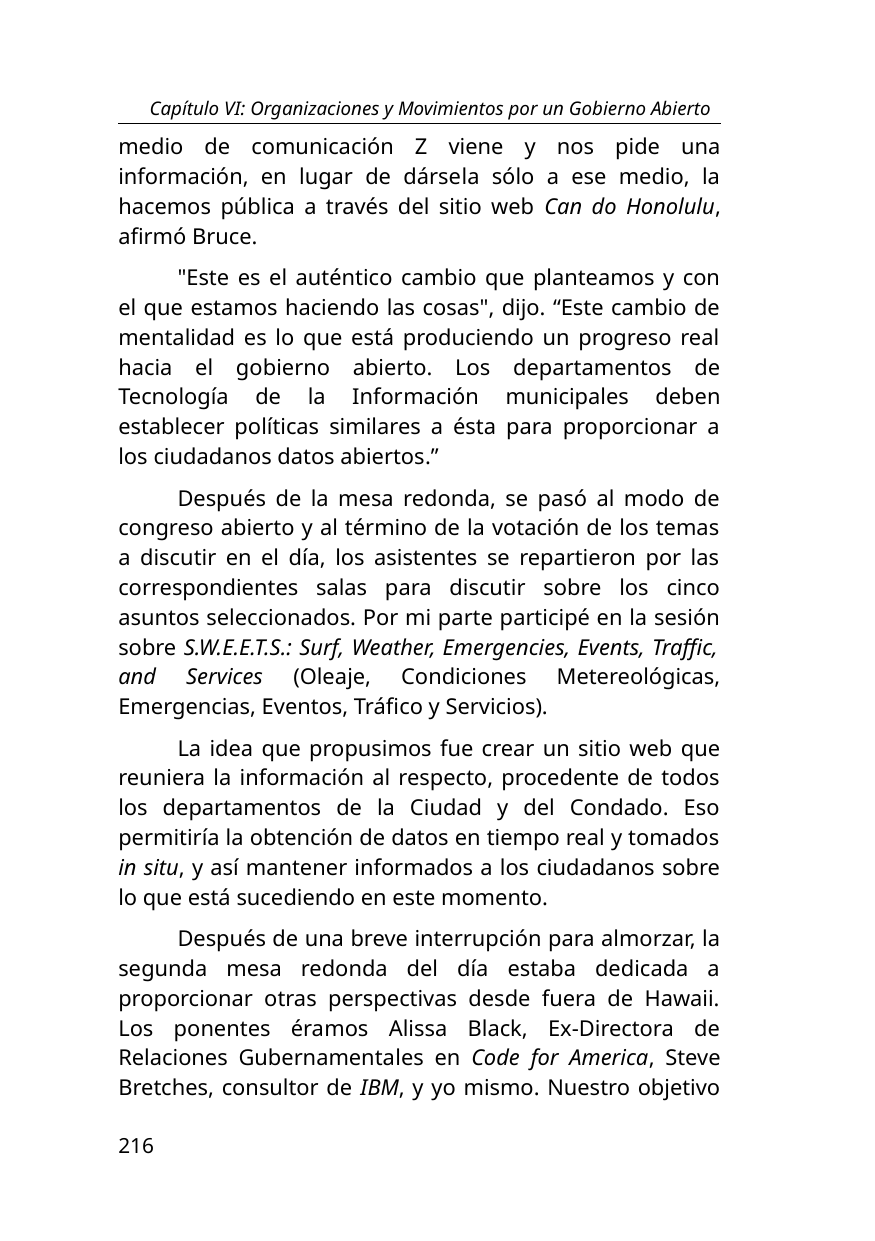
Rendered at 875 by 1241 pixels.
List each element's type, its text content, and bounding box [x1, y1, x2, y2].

text La idea que propusimos fue crear un sitio web que reu­niera la información al respecto, procedente de todos los de­partamentos de la Ciudad y del Condado. Eso permitiría la obtención de datos en tiempo real y tomados in situ, y así mantener informados a los ciudadanos sobre lo que está suce­diendo en este momento. [118, 733, 721, 911]
text Después de la mesa redonda, se pasó al modo de con­greso abierto y al término de la votación de los temas a discu­tir en el día, los asistentes se repartieron por las correspon­dientes salas para discutir sobre los cinco asuntos selecciona­dos. Por mi parte participé en la sesión sobre S.W.E.E.T.S.: Surf, Weather, Emergencies, Events, Traffic, and Services (Olea­je, Condiciones Metereológicas, Emergencias, Eventos, Tráfi­co y Servicios). [118, 482, 721, 721]
text Después de una breve interrupción para almorzar, la se­gunda mesa redonda del día estaba dedicada a proporcionar otras perspectivas desde fuera de Hawaii. Los ponentes éra­mos Alissa Black, Ex-Directora de Relaciones Gubernamenta­les en Code for America, Steve Bretches, consultor de IBM, y yo mismo. Nuestro objetivo [118, 923, 721, 1102]
text "Este es el auténtico cambio que planteamos y con el que estamos haciendo las cosas", dijo. “Este cambio de menta­lidad es lo que está produciendo un progreso real hacia el go­bierno abierto. Los departamentos de Tecnología de la Infor­mación municipales deben establecer políticas similares a ésta para proporcionar a los ciudadanos datos abiertos.” [118, 262, 721, 471]
text medio de comuni­cación Z viene y nos pide una información, en lugar de dárse­la sólo a ese medio, la hacemos pública a través del sitio web Can do Honolulu, afirmó Bruce. [118, 131, 721, 250]
